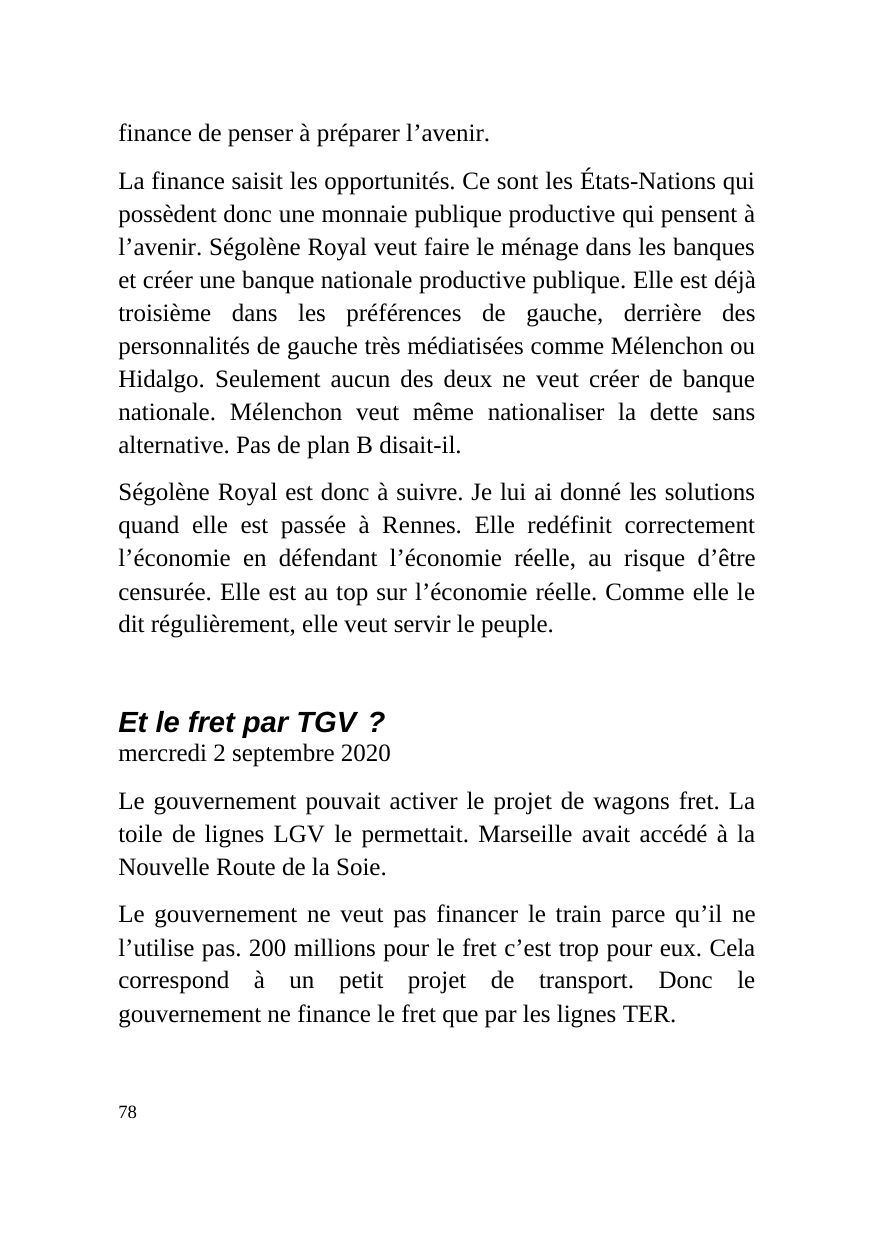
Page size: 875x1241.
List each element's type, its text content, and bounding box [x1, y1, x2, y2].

text mercredi 2 septembre 2020 [118, 738, 756, 767]
text Le gouvernement pouvait activer le projet de wagons fret. La toile de lignes LGV le permettait. Marseille avait accédé à la Nouvelle Route de la Soie. [118, 786, 756, 881]
text Ségolène Royal est donc à suivre. Je lui ai donné les solutions quand elle est passée à Rennes. Elle redéfinit correctement l’économie en défendant l’économie réelle, au risque d’être censurée. Elle est au top sur l’économie réelle. Comme elle le dit régulièrement, elle veut servir le peuple. [118, 477, 756, 638]
text Le gouvernement ne veut pas financer le train parce qu’il ne l’utilise pas. 200 millions pour le fret c’est trop pour eux. Cela correspond à un petit projet de transport. Donc le gouvernement ne finance le fret que par les lignes TER. [118, 899, 756, 1027]
text finance de penser à préparer l’avenir. [118, 118, 756, 147]
text La finance saisit les opportunités. Ce sont les États-Nations qui possèdent donc une monnaie publique productive qui pensent à l’avenir. Ségolène Royal veut faire le ménage dans les banques et créer une banque nationale productive publique. Elle est déjà troisième dans les préférences de gauche, derrière des personnalités de gauche très médiatisées comme Mélenchon ou Hidalgo. Seulement aucun des deux ne veut créer de banque nationale. Mélenchon veut même nationaliser la dette sans alternative. Pas de plan B disait-il. [118, 166, 756, 459]
subtitle Et le fret par TGV ? [118, 705, 756, 738]
